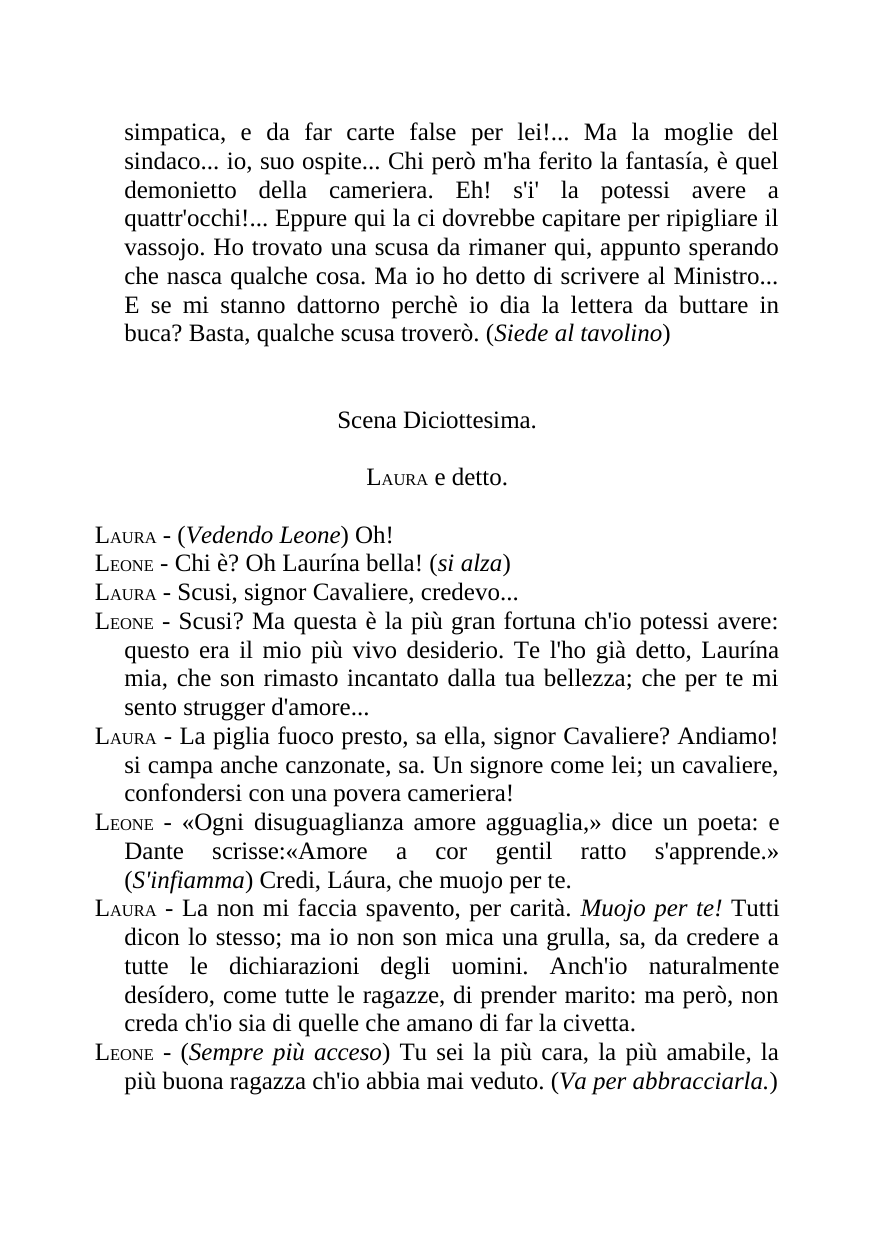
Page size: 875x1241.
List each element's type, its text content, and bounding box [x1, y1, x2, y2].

text Leone - (Sempre più acceso) Tu sei la più cara, la più amabile, la più buona ragazza ch'io abbia mai veduto. (Va per abbracciarla.) [94, 1037, 779, 1095]
text Scena Diciottesima. [94, 405, 779, 433]
text Laura - Scusi, signor Cavaliere, credevo... [94, 577, 779, 606]
text simpatica, e da far carte false per lei!... Ma la moglie del sindaco... io, suo ospite... Chi però m'ha ferito la fantasía, è quel demonietto della cameriera. Eh! s'i' la potessi avere a quattr'occhi!... Eppure qui la ci dovrebbe capitare per ripigliare il vassojo. Ho trovato una scusa da rimaner qui, appunto sperando che nasca qualche cosa. Ma io ho detto di scrivere al Ministro... E se mi stanno dattorno perchè io dia la lettera da buttare in buca? Basta, qualche scusa troverò. (Siede al tavolino) [94, 117, 779, 347]
text Laura e detto. [94, 462, 779, 491]
text Laura - La piglia fuoco presto, sa ella, signor Cavaliere? Andiamo! si campa anche canzonate, sa. Un signore come lei; un cavaliere, confondersi con una povera cameriera! [94, 721, 779, 807]
text Laura - (Vedendo Leone) Oh! [94, 520, 779, 548]
text Laura - La non mi faccia spavento, per carità. Muojo per te! Tutti dicon lo stesso; ma io non son mica una grulla, sa, da credere a tutte le dichiarazioni degli uomini. Anch'io naturalmente desídero, come tutte le ragazze, di prender marito: ma però, non creda ch'io sia di quelle che amano di far la civetta. [94, 893, 779, 1037]
text Leone - Chi è? Oh Laurína bella! (si alza) [94, 548, 779, 577]
text Leone - «Ogni disuguaglianza amore agguaglia,» dice un poeta: e Dante scrisse:«Amore a cor gentil ratto s'apprende.» (S'infiamma) Credi, Láura, che muojo per te. [94, 807, 779, 893]
text Leone - Scusi? Ma questa è la più gran fortuna ch'io potessi avere: questo era il mio più vivo desiderio. Te l'ho già detto, Laurína mia, che son rimasto incantato dalla tua bellezza; che per te mi sento strugger d'amore... [94, 606, 779, 721]
